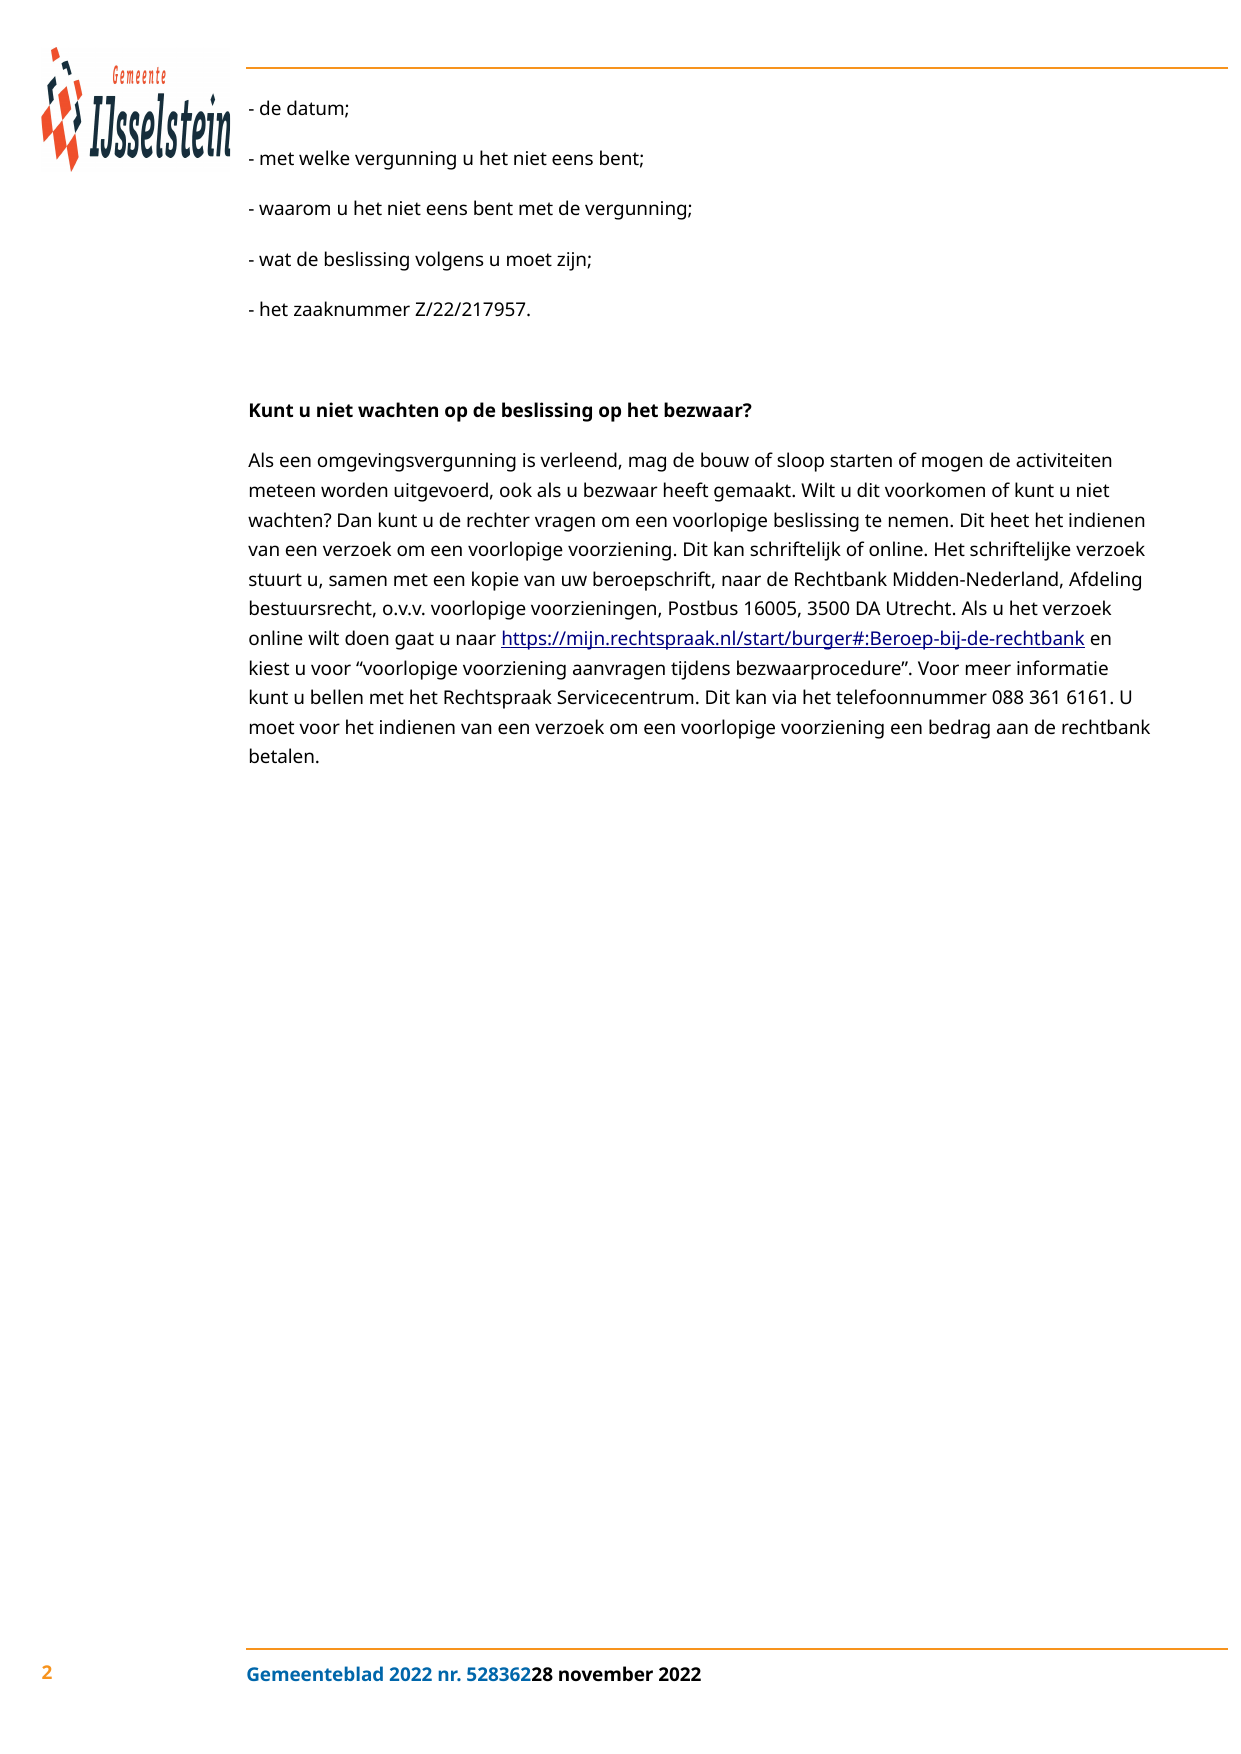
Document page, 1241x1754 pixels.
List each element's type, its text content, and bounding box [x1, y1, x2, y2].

text Kunt u niet wachten op de beslissing op het bezwaar? [248, 397, 1152, 423]
text - de datum; [248, 95, 1152, 121]
text - waarom u het niet eens bent met de vergunning; [248, 196, 1152, 221]
picture [41, 47, 231, 172]
text Als een omgevingsvergunning is verleend, mag de bouw of sloop starten of mogen de activiteiten meteen worden uitgevoerd, ook als u bezwaar heeft gemaakt. Wilt u dit voorkomen of kunt u niet wachten? Dan kunt u de rechter vragen om een voorlopige beslissing te nemen. Dit heet het indienen van een verzoek om een voorlopige voorziening. Dit kan schriftelijk of online. Het schriftelijke verzoek stuurt u, samen met een kopie van uw beroepschrift, naar de Rechtbank Midden-Nederland, Afdeling bestuursrecht, o.v.v. voorlopige voorzieningen, Postbus 16005, 3500 DA Utrecht. Als u het verzoek online wilt doen gaat u naar https://mijn.rechtspraak.nl/start/burger#:Beroep-bij-de-rechtbank en kiest u voor “voorlopige voorziening aanvragen tijdens bezwaarprocedure”. Voor meer informatie kunt u bellen met het Rechtspraak Servicecentrum. Dit kan via het telefoonnummer 088 361 6161. U moet voor het indienen van een verzoek om een voorlopige voorziening een bedrag aan de rechtbank betalen. [248, 448, 1152, 769]
text - wat de beslissing volgens u moet zijn; [248, 246, 1152, 272]
text - met welke vergunning u het niet eens bent; [248, 145, 1152, 171]
text - het zaaknummer Z/22/217957. [248, 296, 1152, 322]
